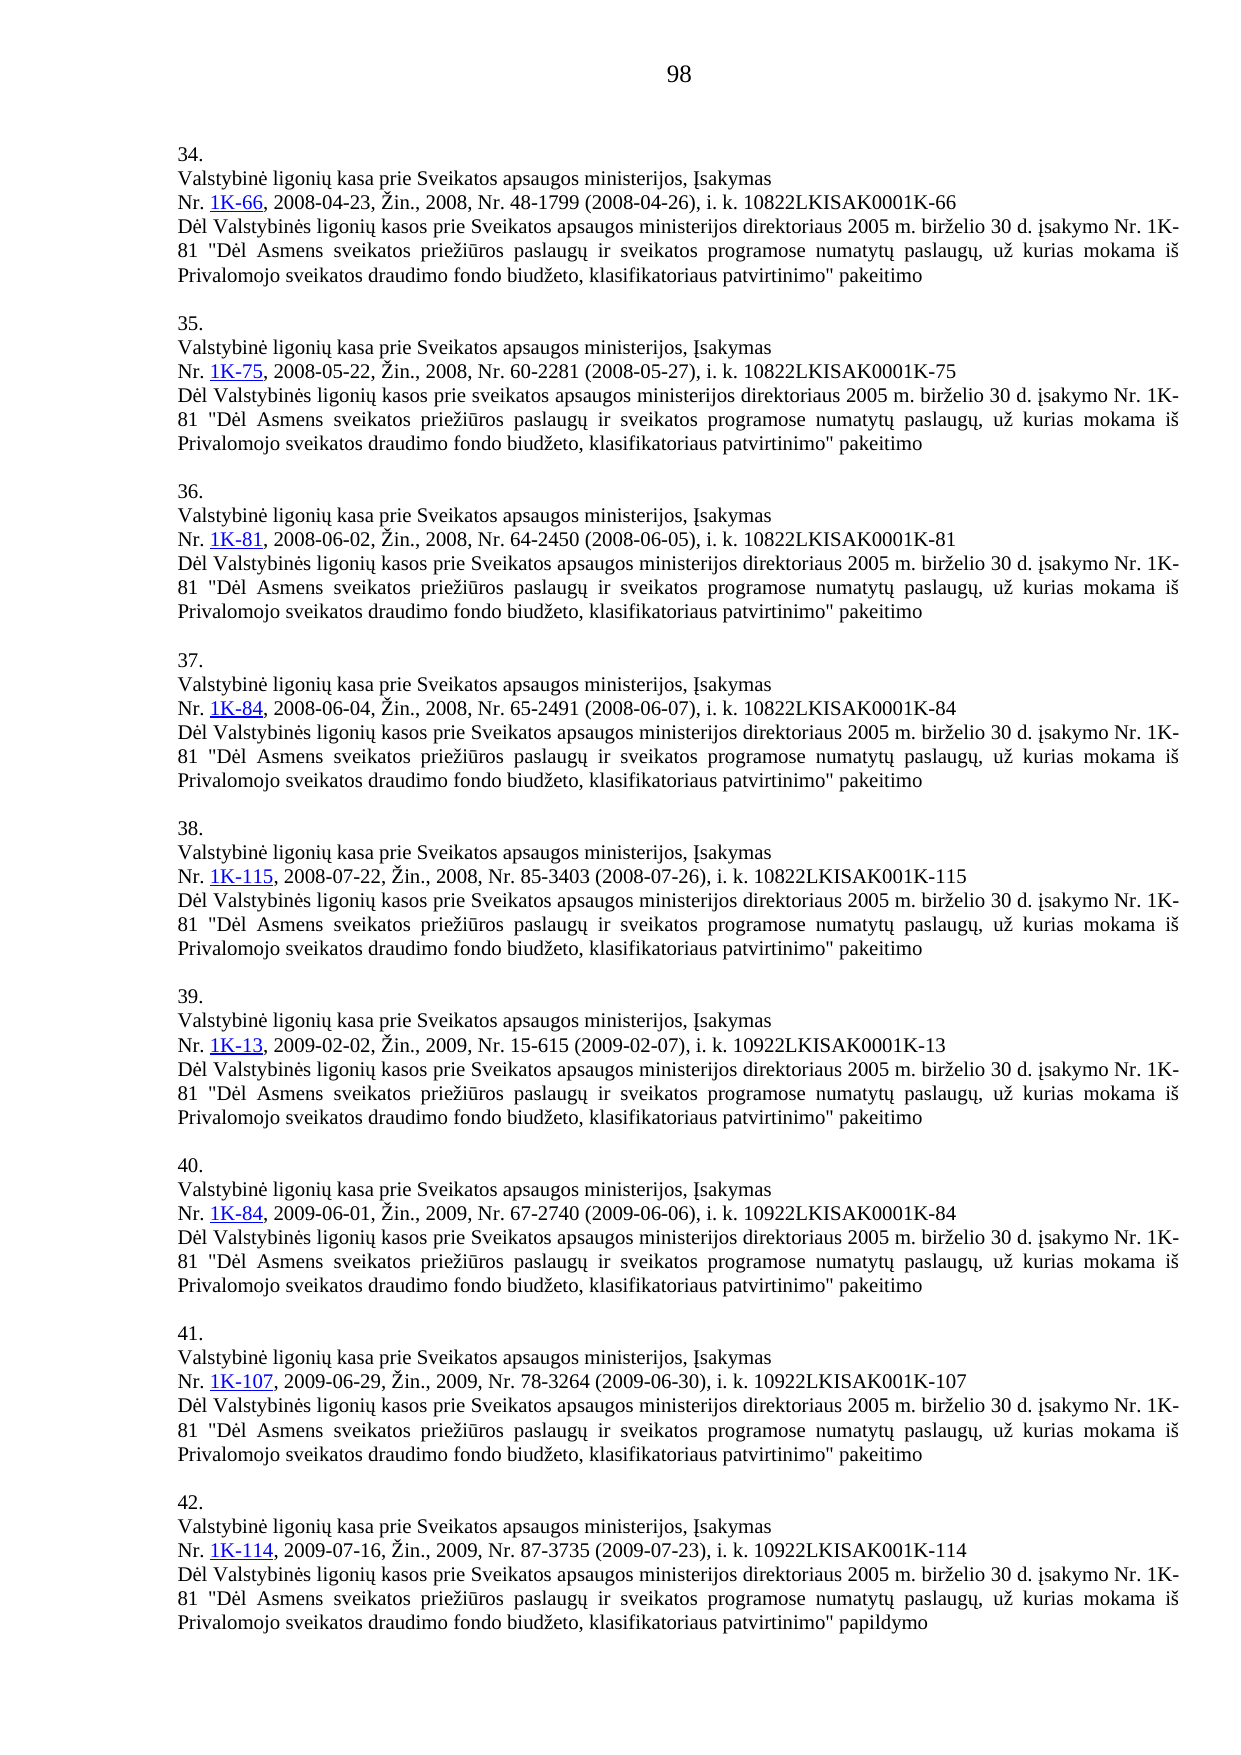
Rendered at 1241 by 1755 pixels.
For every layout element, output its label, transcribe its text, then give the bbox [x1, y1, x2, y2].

text Dėl Valstybinės ligonių kasos prie Sveikatos apsaugos ministerijos direktoriaus 2005 m. birželio 30 d. įsakymo Nr. 1K-81 "Dėl Asmens sveikatos priežiūros paslaugų ir sveikatos programose numatytų paslaugų, už kurias mokama iš Privalomojo sveikatos draudimo fondo biudžeto, klasifikatoriaus patvirtinimo" pakeitimo [177, 888, 1181, 960]
text Valstybinė ligonių kasa prie Sveikatos apsaugos ministerijos, Įsakymas [177, 166, 1181, 190]
text Dėl Valstybinės ligonių kasos prie Sveikatos apsaugos ministerijos direktoriaus 2005 m. birželio 30 d. įsakymo Nr. 1K-81 "Dėl Asmens sveikatos priežiūros paslaugų ir sveikatos programose numatytų paslaugų, už kurias mokama iš Privalomojo sveikatos draudimo fondo biudžeto, klasifikatoriaus patvirtinimo" papildymo [177, 1562, 1181, 1634]
text 34. [177, 142, 1181, 166]
text 42. [177, 1490, 1181, 1514]
text Dėl Valstybinės ligonių kasos prie Sveikatos apsaugos ministerijos direktoriaus 2005 m. birželio 30 d. įsakymo Nr. 1K-81 "Dėl Asmens sveikatos priežiūros paslaugų ir sveikatos programose numatytų paslaugų, už kurias mokama iš Privalomojo sveikatos draudimo fondo biudžeto, klasifikatoriaus patvirtinimo" pakeitimo [177, 1057, 1181, 1129]
text Valstybinė ligonių kasa prie Sveikatos apsaugos ministerijos, Įsakymas [177, 672, 1181, 696]
text Dėl Valstybinės ligonių kasos prie Sveikatos apsaugos ministerijos direktoriaus 2005 m. birželio 30 d. įsakymo Nr. 1K-81 "Dėl Asmens sveikatos priežiūros paslaugų ir sveikatos programose numatytų paslaugų, už kurias mokama iš Privalomojo sveikatos draudimo fondo biudžeto, klasifikatoriaus patvirtinimo" pakeitimo [177, 720, 1181, 792]
text Valstybinė ligonių kasa prie Sveikatos apsaugos ministerijos, Įsakymas [177, 503, 1181, 527]
text Valstybinė ligonių kasa prie Sveikatos apsaugos ministerijos, Įsakymas [177, 335, 1181, 359]
text Dėl Valstybinės ligonių kasos prie Sveikatos apsaugos ministerijos direktoriaus 2005 m. birželio 30 d. įsakymo Nr. 1K-81 "Dėl Asmens sveikatos priežiūros paslaugų ir sveikatos programose numatytų paslaugų, už kurias mokama iš Privalomojo sveikatos draudimo fondo biudžeto, klasifikatoriaus patvirtinimo" pakeitimo [177, 551, 1181, 623]
text Dėl Valstybinės ligonių kasos prie Sveikatos apsaugos ministerijos direktoriaus 2005 m. birželio 30 d. įsakymo Nr. 1K-81 "Dėl Asmens sveikatos priežiūros paslaugų ir sveikatos programose numatytų paslaugų, už kurias mokama iš Privalomojo sveikatos draudimo fondo biudžeto, klasifikatoriaus patvirtinimo" pakeitimo [177, 1225, 1181, 1297]
text Nr. 1K-13, 2009-02-02, Žin., 2009, Nr. 15-615 (2009-02-07), i. k. 10922LKISAK0001K-13 [177, 1032, 1181, 1057]
text Dėl Valstybinės ligonių kasos prie Sveikatos apsaugos ministerijos direktoriaus 2005 m. birželio 30 d. įsakymo Nr. 1K-81 "Dėl Asmens sveikatos priežiūros paslaugų ir sveikatos programose numatytų paslaugų, už kurias mokama iš Privalomojo sveikatos draudimo fondo biudžeto, klasifikatoriaus patvirtinimo" pakeitimo [177, 1393, 1181, 1466]
text Nr. 1K-75, 2008-05-22, Žin., 2008, Nr. 60-2281 (2008-05-27), i. k. 10822LKISAK0001K-75 [177, 359, 1181, 383]
text Valstybinė ligonių kasa prie Sveikatos apsaugos ministerijos, Įsakymas [177, 1345, 1181, 1369]
text Nr. 1K-114, 2009-07-16, Žin., 2009, Nr. 87-3735 (2009-07-23), i. k. 10922LKISAK001K-114 [177, 1538, 1181, 1562]
text Dėl Valstybinės ligonių kasos prie sveikatos apsaugos ministerijos direktoriaus 2005 m. birželio 30 d. įsakymo Nr. 1K-81 "Dėl Asmens sveikatos priežiūros paslaugų ir sveikatos programose numatytų paslaugų, už kurias mokama iš Privalomojo sveikatos draudimo fondo biudžeto, klasifikatoriaus patvirtinimo" pakeitimo [177, 383, 1181, 455]
text Dėl Valstybinės ligonių kasos prie Sveikatos apsaugos ministerijos direktoriaus 2005 m. birželio 30 d. įsakymo Nr. 1K-81 "Dėl Asmens sveikatos priežiūros paslaugų ir sveikatos programose numatytų paslaugų, už kurias mokama iš Privalomojo sveikatos draudimo fondo biudžeto, klasifikatoriaus patvirtinimo" pakeitimo [177, 214, 1181, 287]
text 36. [177, 479, 1181, 503]
text Nr. 1K-81, 2008-06-02, Žin., 2008, Nr. 64-2450 (2008-06-05), i. k. 10822LKISAK0001K-81 [177, 527, 1181, 551]
text Valstybinė ligonių kasa prie Sveikatos apsaugos ministerijos, Įsakymas [177, 1177, 1181, 1201]
text 40. [177, 1153, 1181, 1177]
text 37. [177, 647, 1181, 672]
text Valstybinė ligonių kasa prie Sveikatos apsaugos ministerijos, Įsakymas [177, 1514, 1181, 1538]
text 39. [177, 984, 1181, 1008]
text Nr. 1K-84, 2009-06-01, Žin., 2009, Nr. 67-2740 (2009-06-06), i. k. 10922LKISAK0001K-84 [177, 1201, 1181, 1225]
text Nr. 1K-84, 2008-06-04, Žin., 2008, Nr. 65-2491 (2008-06-07), i. k. 10822LKISAK0001K-84 [177, 696, 1181, 720]
text Valstybinė ligonių kasa prie Sveikatos apsaugos ministerijos, Įsakymas [177, 1008, 1181, 1032]
text Nr. 1K-115, 2008-07-22, Žin., 2008, Nr. 85-3403 (2008-07-26), i. k. 10822LKISAK001K-115 [177, 864, 1181, 888]
text Nr. 1K-66, 2008-04-23, Žin., 2008, Nr. 48-1799 (2008-04-26), i. k. 10822LKISAK0001K-66 [177, 190, 1181, 214]
text 38. [177, 816, 1181, 840]
text 41. [177, 1321, 1181, 1345]
text 35. [177, 311, 1181, 335]
text Nr. 1K-107, 2009-06-29, Žin., 2009, Nr. 78-3264 (2009-06-30), i. k. 10922LKISAK001K-107 [177, 1369, 1181, 1393]
text Valstybinė ligonių kasa prie Sveikatos apsaugos ministerijos, Įsakymas [177, 840, 1181, 864]
